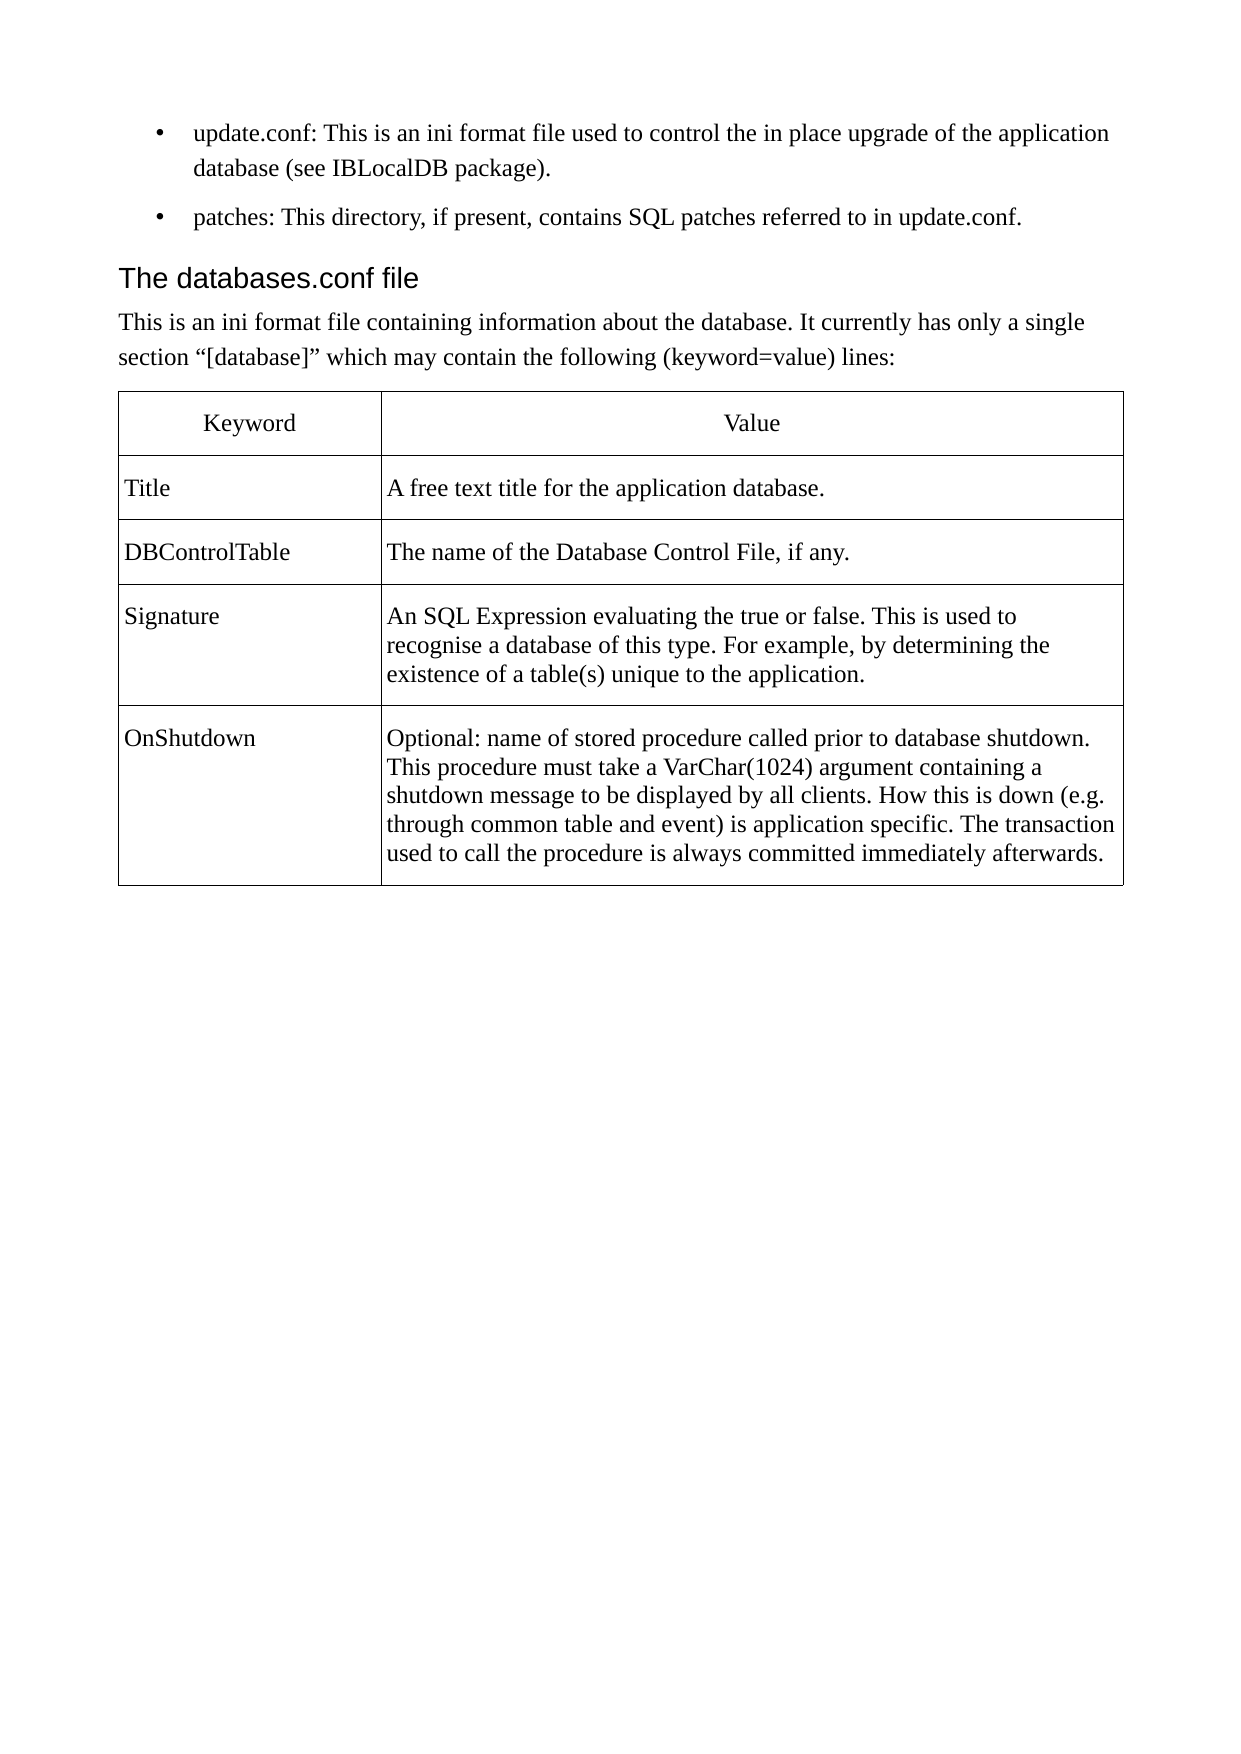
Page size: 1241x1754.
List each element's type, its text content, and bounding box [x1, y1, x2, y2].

list update.conf: This is an ini format file used to control the in place upgrade of the application database (see IBLocalDB package). [156, 118, 1122, 181]
subtitle The databases.conf file [118, 261, 1122, 295]
table_header Keyword [119, 392, 381, 455]
table_cell A free text title for the application database. [382, 456, 1123, 519]
table_cell Signature [119, 585, 381, 705]
text This is an ini format file containing information about the database. It currently has only a single section “[database]” which may contain the following (keyword=value) lines: [118, 307, 1122, 370]
table_header Value [382, 392, 1123, 455]
table_cell An SQL Expression evaluating the true or false. This is used to recognise a database of this type. For example, by determining the existence of a table(s) unique to the application. [382, 585, 1123, 705]
table_cell DBControlTable [119, 520, 381, 583]
table_cell Optional: name of stored procedure called prior to database shutdown. This procedure must take a VarChar(1024) argument containing a shutdown message to be displayed by all clients. How this is down (e.g. through common table and event) is application specific. The transaction used to call the procedure is always committed immediately afterwards. [382, 706, 1123, 884]
table_cell OnShutdown [119, 706, 381, 884]
list patches: This directory, if present, contains SQL patches referred to in update.conf. [156, 202, 1122, 230]
table_cell Title [119, 456, 381, 519]
table_cell The name of the Database Control File, if any. [382, 520, 1123, 583]
